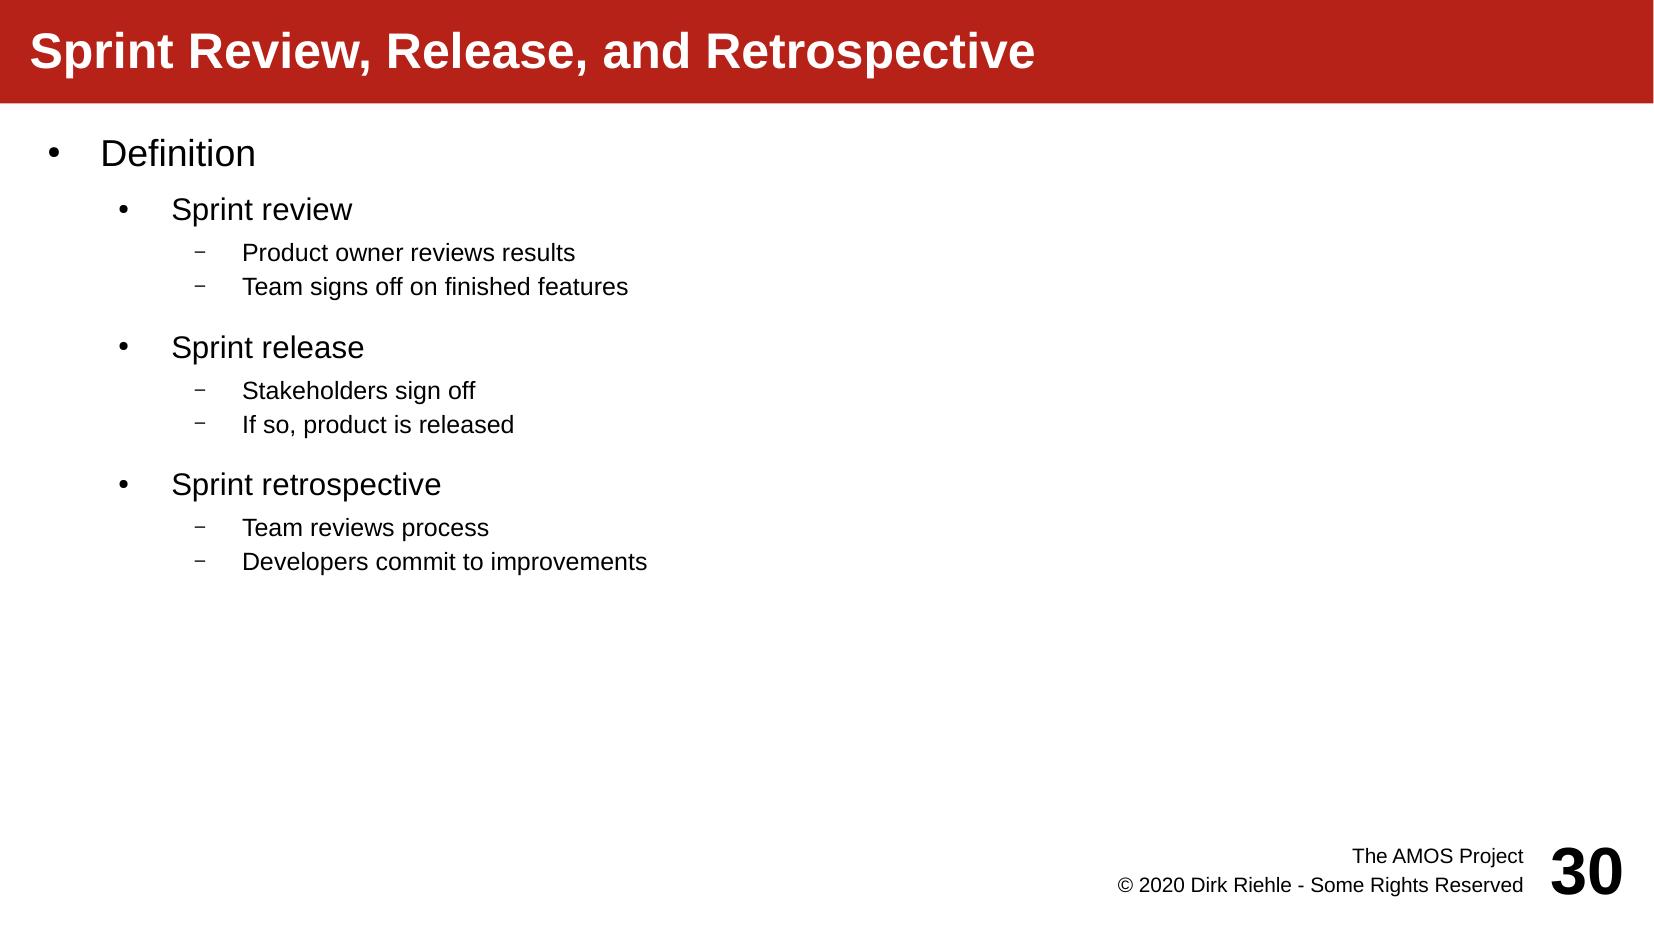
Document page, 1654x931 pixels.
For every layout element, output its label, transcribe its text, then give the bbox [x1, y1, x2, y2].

list Definition Sprint review Product owner reviews results Team signs off on finished features Sprint release Stakeholders sign off If so, product is released Sprint retrospective Team reviews process Developers commit to improvements [29, 132, 1625, 798]
title Sprint Review, Release, and Retrospective [0, 0, 1654, 104]
